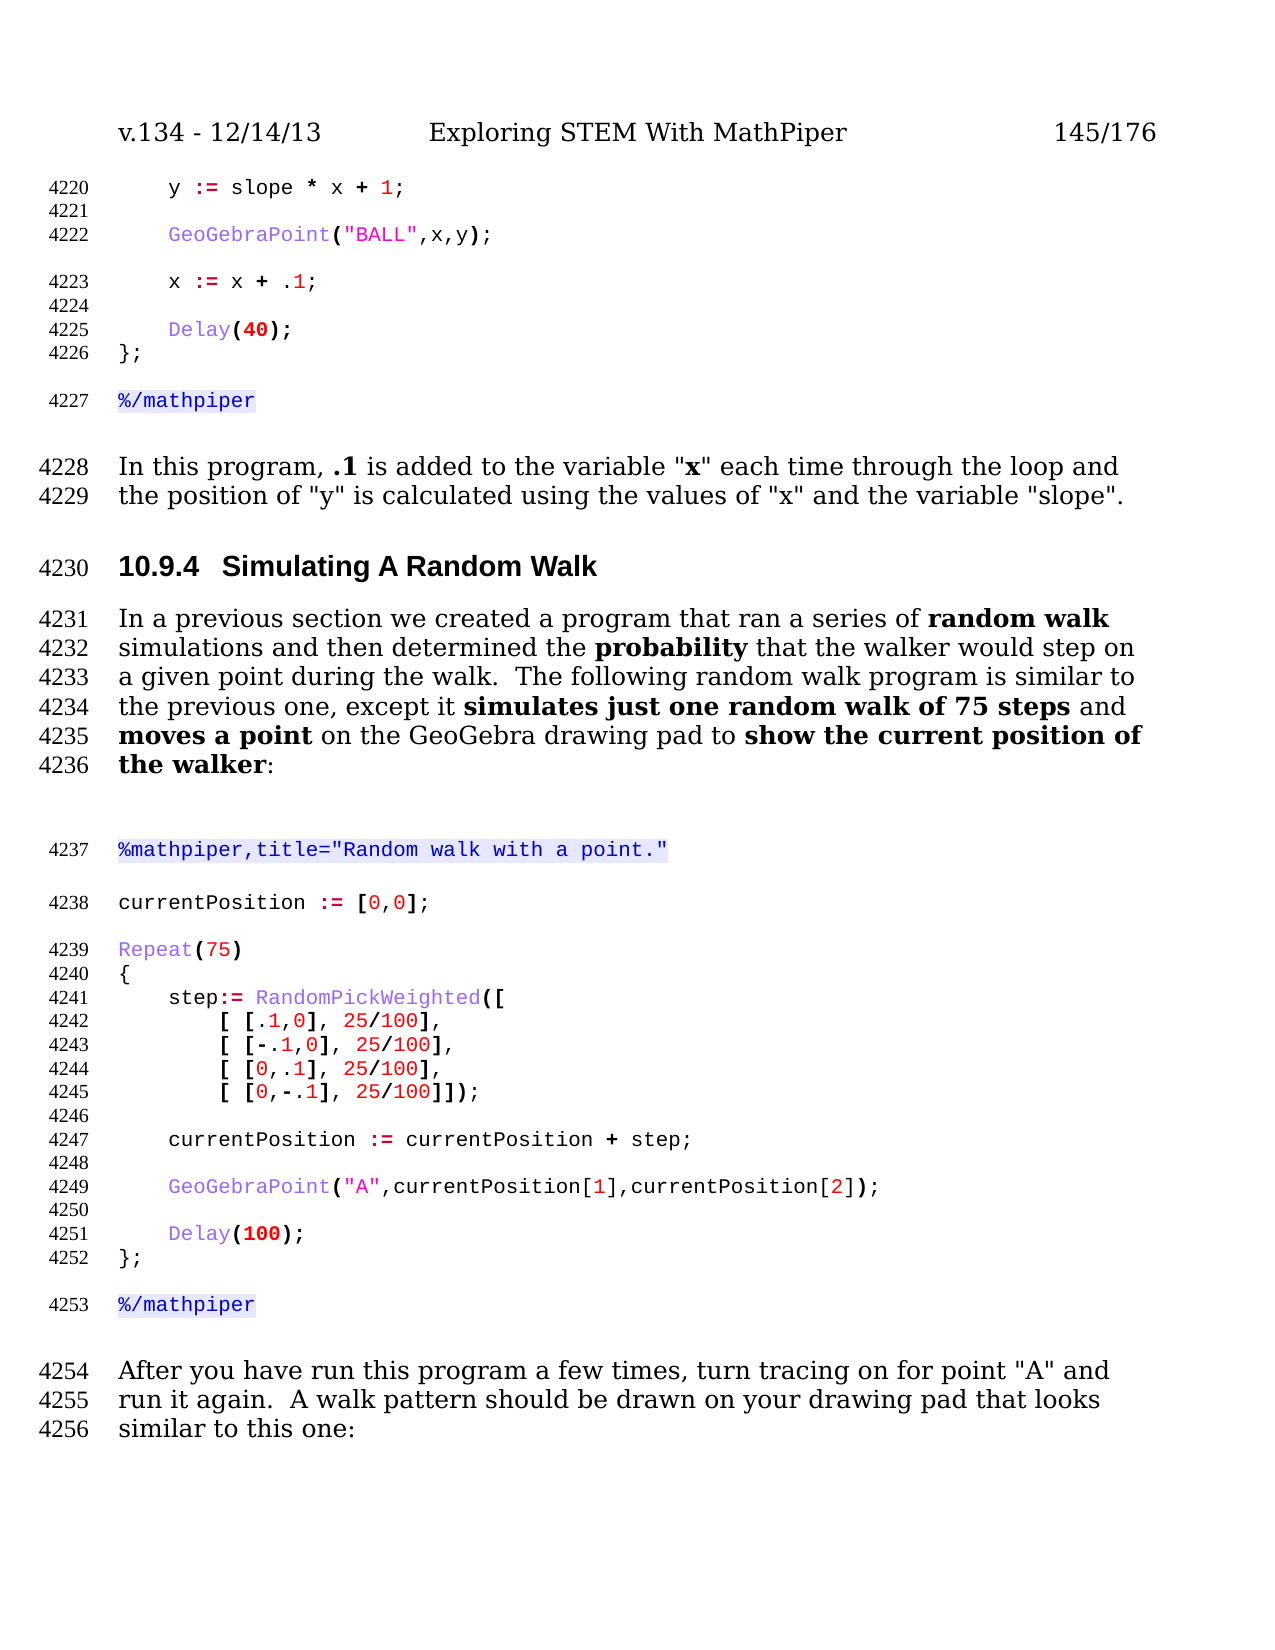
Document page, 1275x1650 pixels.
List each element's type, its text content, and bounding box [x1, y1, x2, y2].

text [ [.1,0], 25/100], [118, 1010, 1157, 1034]
text Delay(100); [118, 1223, 1157, 1247]
text %/mathpiper [118, 1294, 1157, 1318]
text currentPosition := [0,0]; [118, 892, 1157, 916]
subtitle Simulating A Random Walk [118, 549, 1157, 583]
text { [118, 963, 1157, 987]
text In a previous section we created a program that ran a series of random walk simulations and then determined the probability that the walker would step on a given point during the walk. The following random walk program is similar to the previous one, except it simulates just one random walk of 75 steps and moves a point on the GeoGebra drawing pad to show the current position of the walker: [118, 604, 1157, 780]
text GeoGebraPoint("BALL",x,y); [118, 224, 1157, 248]
text %mathpiper,title="Random walk with a point." [118, 839, 1157, 863]
text In this program, .1 is added to the variable "x" each time through the loop and the position of "y" is calculated using the values of "x" and the variable "slope". [118, 452, 1157, 510]
text After you have run this program a few times, turn tracing on for point "A" and run it again. A walk pattern should be drawn on your drawing pad that looks similar to this one: [118, 1356, 1157, 1444]
text Delay(40); [118, 319, 1157, 342]
text [ [0,-.1], 25/100]]); [118, 1081, 1157, 1105]
text [ [0,.1], 25/100], [118, 1058, 1157, 1081]
text Repeat(75) [118, 939, 1157, 963]
text }; [118, 1247, 1157, 1270]
text %/mathpiper [118, 389, 1157, 413]
text y := slope * x + 1; [118, 177, 1157, 200]
text x := x + .1; [118, 271, 1157, 295]
text GeoGebraPoint("A",currentPosition[1],currentPosition[2]); [118, 1176, 1157, 1199]
text }; [118, 342, 1157, 366]
text step:= RandomPickWeighted([ [118, 987, 1157, 1010]
text currentPosition := currentPosition + step; [118, 1128, 1157, 1152]
text [ [-.1,0], 25/100], [118, 1034, 1157, 1058]
